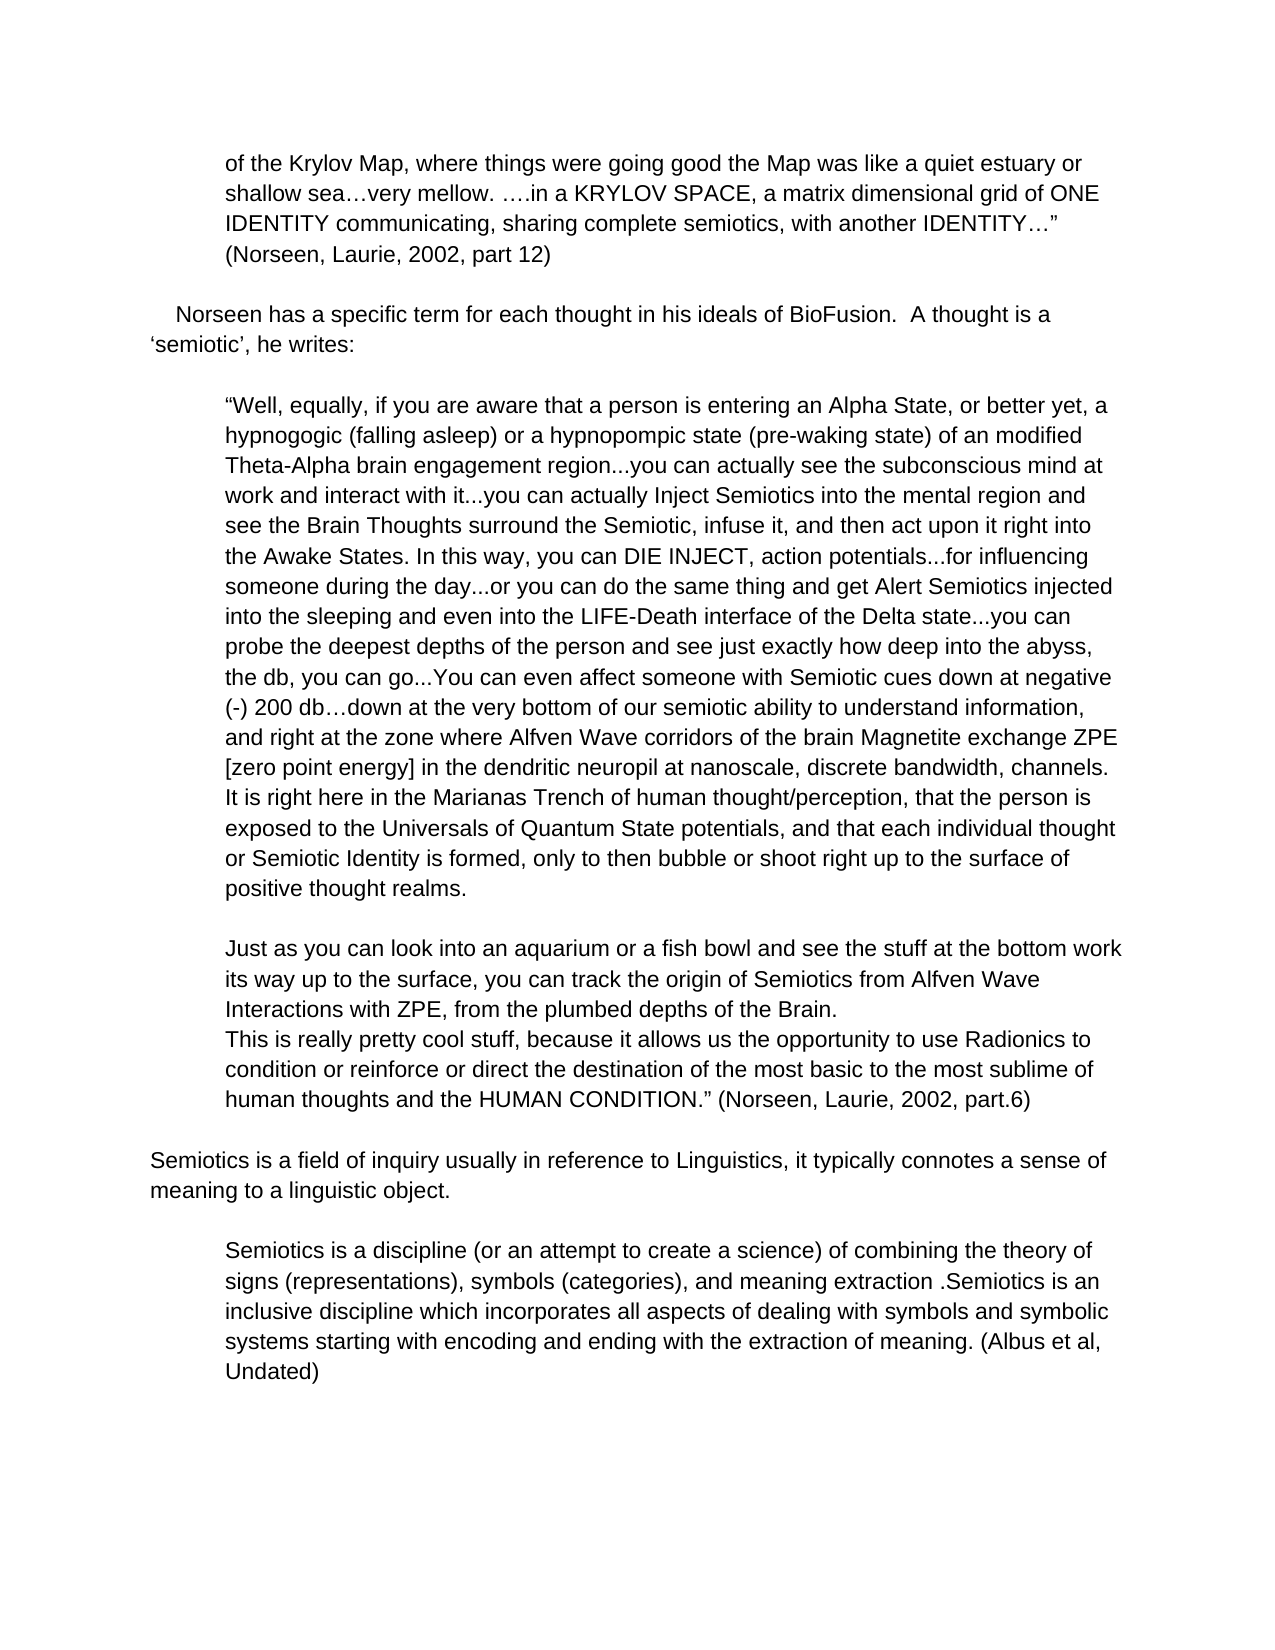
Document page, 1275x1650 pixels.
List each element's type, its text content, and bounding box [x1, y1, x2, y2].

text Norseen has a specific term for each thought in his ideals of BioFusion. A thought is a ‘semiotic’, he writes: [150, 301, 1125, 358]
text of the Krylov Map, where things were going good the Map was like a quiet estuary or shallow sea…very mellow. ….in a KRYLOV SPACE, a matrix dimensional grid of ONE IDENTITY communicating, sharing complete semiotics, with another IDENTITY…” (Norseen, Laurie, 2002, part 12) [225, 150, 1125, 267]
text Semiotics is a discipline (or an attempt to create a science) of combining the theory of signs (representations), symbols (categories), and meaning extraction .Semiotics is an inclusive discipline which incorporates all aspects of dealing with symbols and symbolic systems starting with encoding and ending with the extraction of meaning. (Albus et al, Undated) [225, 1237, 1125, 1385]
text Semiotics is a field of inquiry usually in reference to Linguistics, it typically connotes a sense of meaning to a linguistic object. [150, 1147, 1125, 1203]
text “Well, equally, if you are aware that a person is entering an Alpha State, or better yet, a hypnogogic (falling asleep) or a hypnopompic state (pre-waking state) of an modified Theta-Alpha brain engagement region...you can actually see the subconscious mind at work and interact with it...you can actually Inject Semiotics into the mental region and see the Brain Thoughts surround the Semiotic, infuse it, and then act upon it right into the Awake States. In this way, you can DIE INJECT, action potentials...for influencing someone during the day...or you can do the same thing and get Alert Semiotics injected into the sleeping and even into the LIFE-Death interface of the Delta state...you can probe the deepest depths of the person and see just exactly how deep into the abyss, the db, you can go...You can even affect someone with Semiotic cues down at negative (-) 200 db…down at the very bottom of our semiotic ability to understand information, and right at the zone where Alfven Wave corridors of the brain Magnetite exchange ZPE [zero point energy] in the dendritic neuropil at nanoscale, discrete bandwidth, channels. It is right here in the Marianas Trench of human thought/perception, that the person is exposed to the Universals of Quantum State potentials, and that each individual thought or Semiotic Identity is formed, only to then bubble or shoot right up to the surface of positive thought realms. Just as you can look into an aquarium or a fish bowl and see the stuff at the bottom work its way up to the surface, you can track the origin of Semiotics from Alfven Wave Interactions with ZPE, from the plumbed depths of the Brain. This is really pretty cool stuff, because it allows us the opportunity to use Radionics to condition or reinforce or direct the destination of the most basic to the most sublime of human thoughts and the HUMAN CONDITION.” (Norseen, Laurie, 2002, part.6) [225, 392, 1125, 1113]
